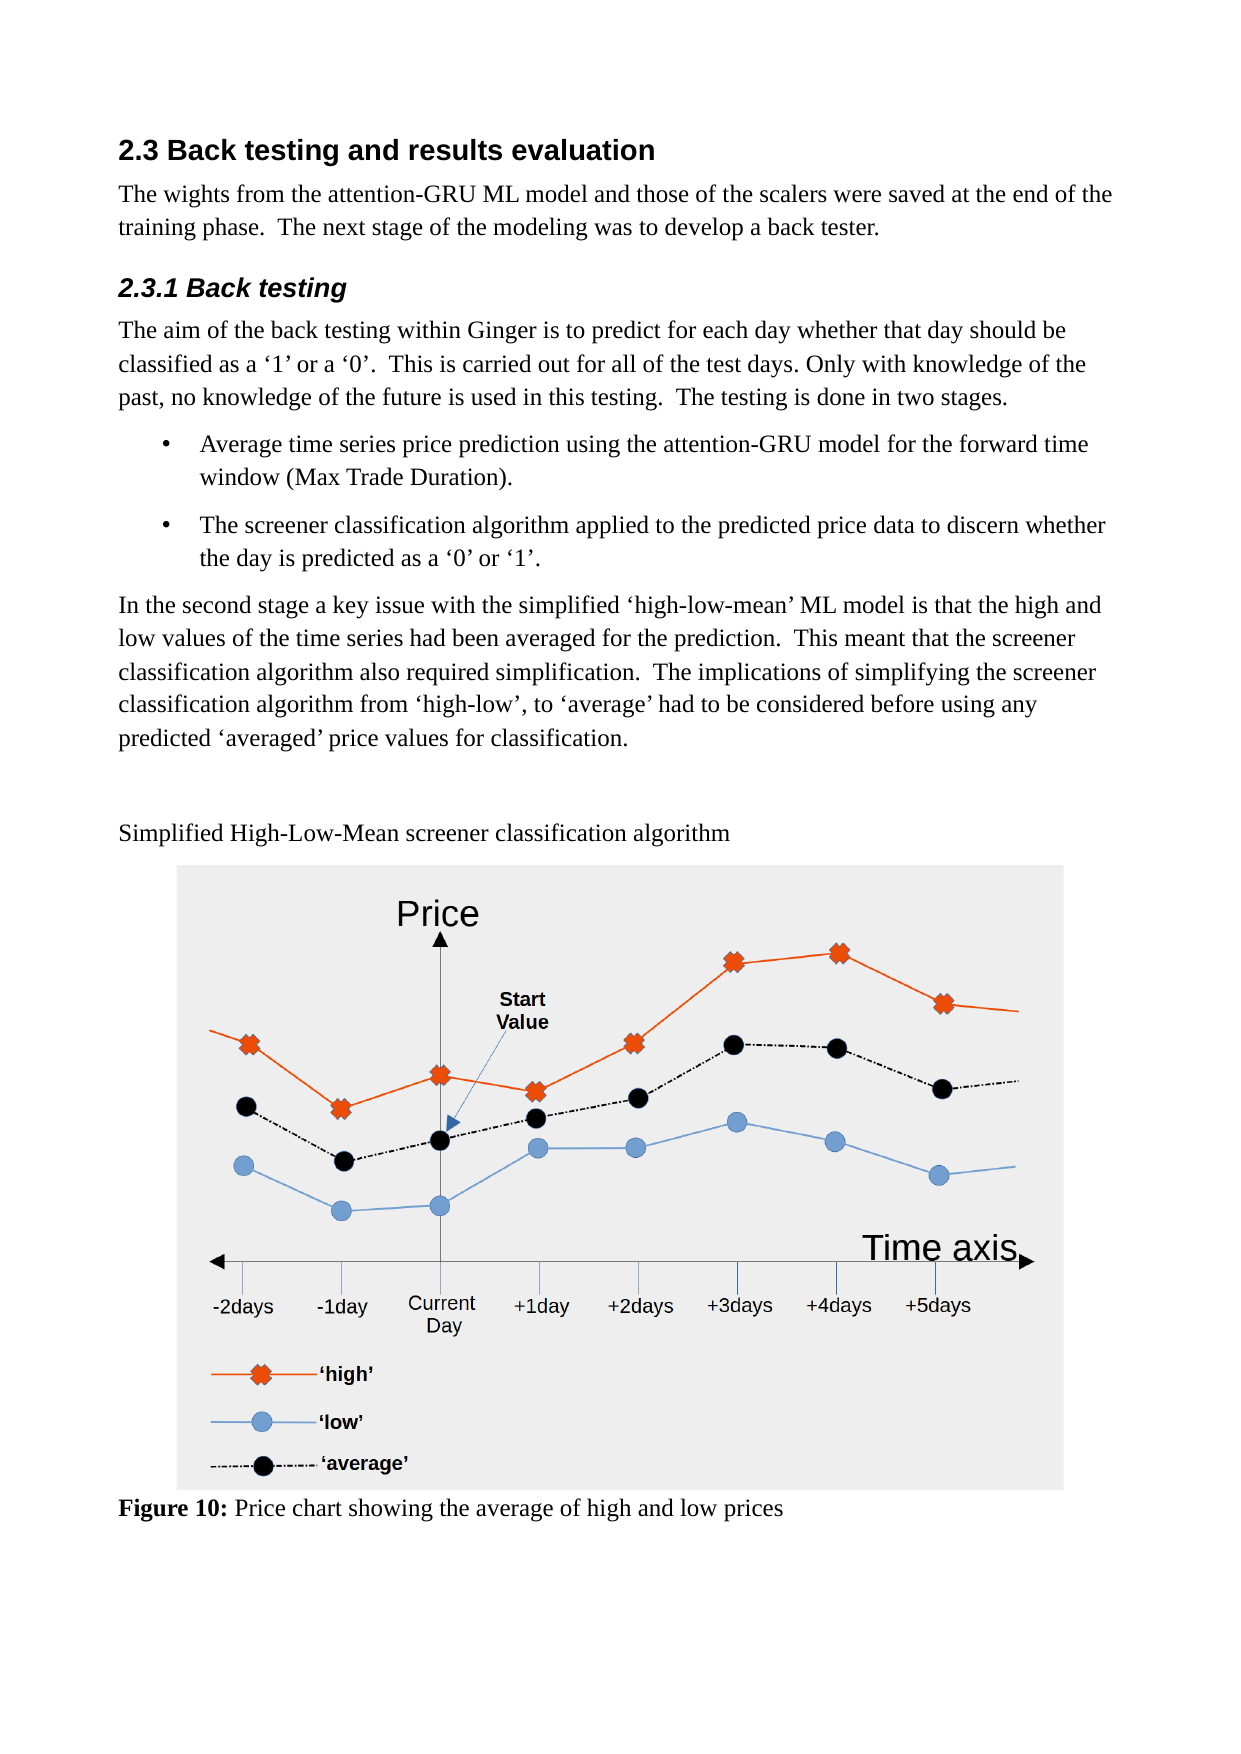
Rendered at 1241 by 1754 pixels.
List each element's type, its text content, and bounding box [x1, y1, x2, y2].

text Figure 10: Price chart showing the average of high and low prices [118, 1490, 1122, 1522]
text In the second stage a key issue with the simplified ‘high-low-mean’ ML model is that the high and low values of the time series had been averaged for the prediction. This meant that the screener classification algorithm also required simplification. The implications of simplifying the screener classification algorithm from ‘high-low’, to ‘average’ had to be considered before using any predicted ‘averaged’ price values for classification. [118, 591, 1122, 751]
list Average time series price prediction using the attention-GRU model for the forward time window (Max Trade Duration). [162, 429, 1122, 491]
picture [176, 865, 1064, 1490]
text Simplified High-Low-Mean screener classification algorithm [118, 818, 1122, 847]
subtitle 2.3 Back testing and results evaluation [118, 133, 1122, 166]
text The aim of the back testing within Ginger is to predict for each day whether that day should be classified as a ‘1’ or a ‘0’. This is carried out for all of the test days. Only with knowledge of the past, no knowledge of the future is used in this testing. The testing is done in two stages. [118, 316, 1122, 410]
subtitle 2.3.1 Back testing [118, 272, 1122, 303]
text The wights from the attention-GRU ML model and those of the scalers were saved at the end of the training phase. The next stage of the modeling was to develop a back tester. [118, 179, 1122, 241]
list The screener classification algorithm applied to the predicted price data to discern whether the day is predicted as a ‘0’ or ‘1’. [162, 510, 1122, 572]
